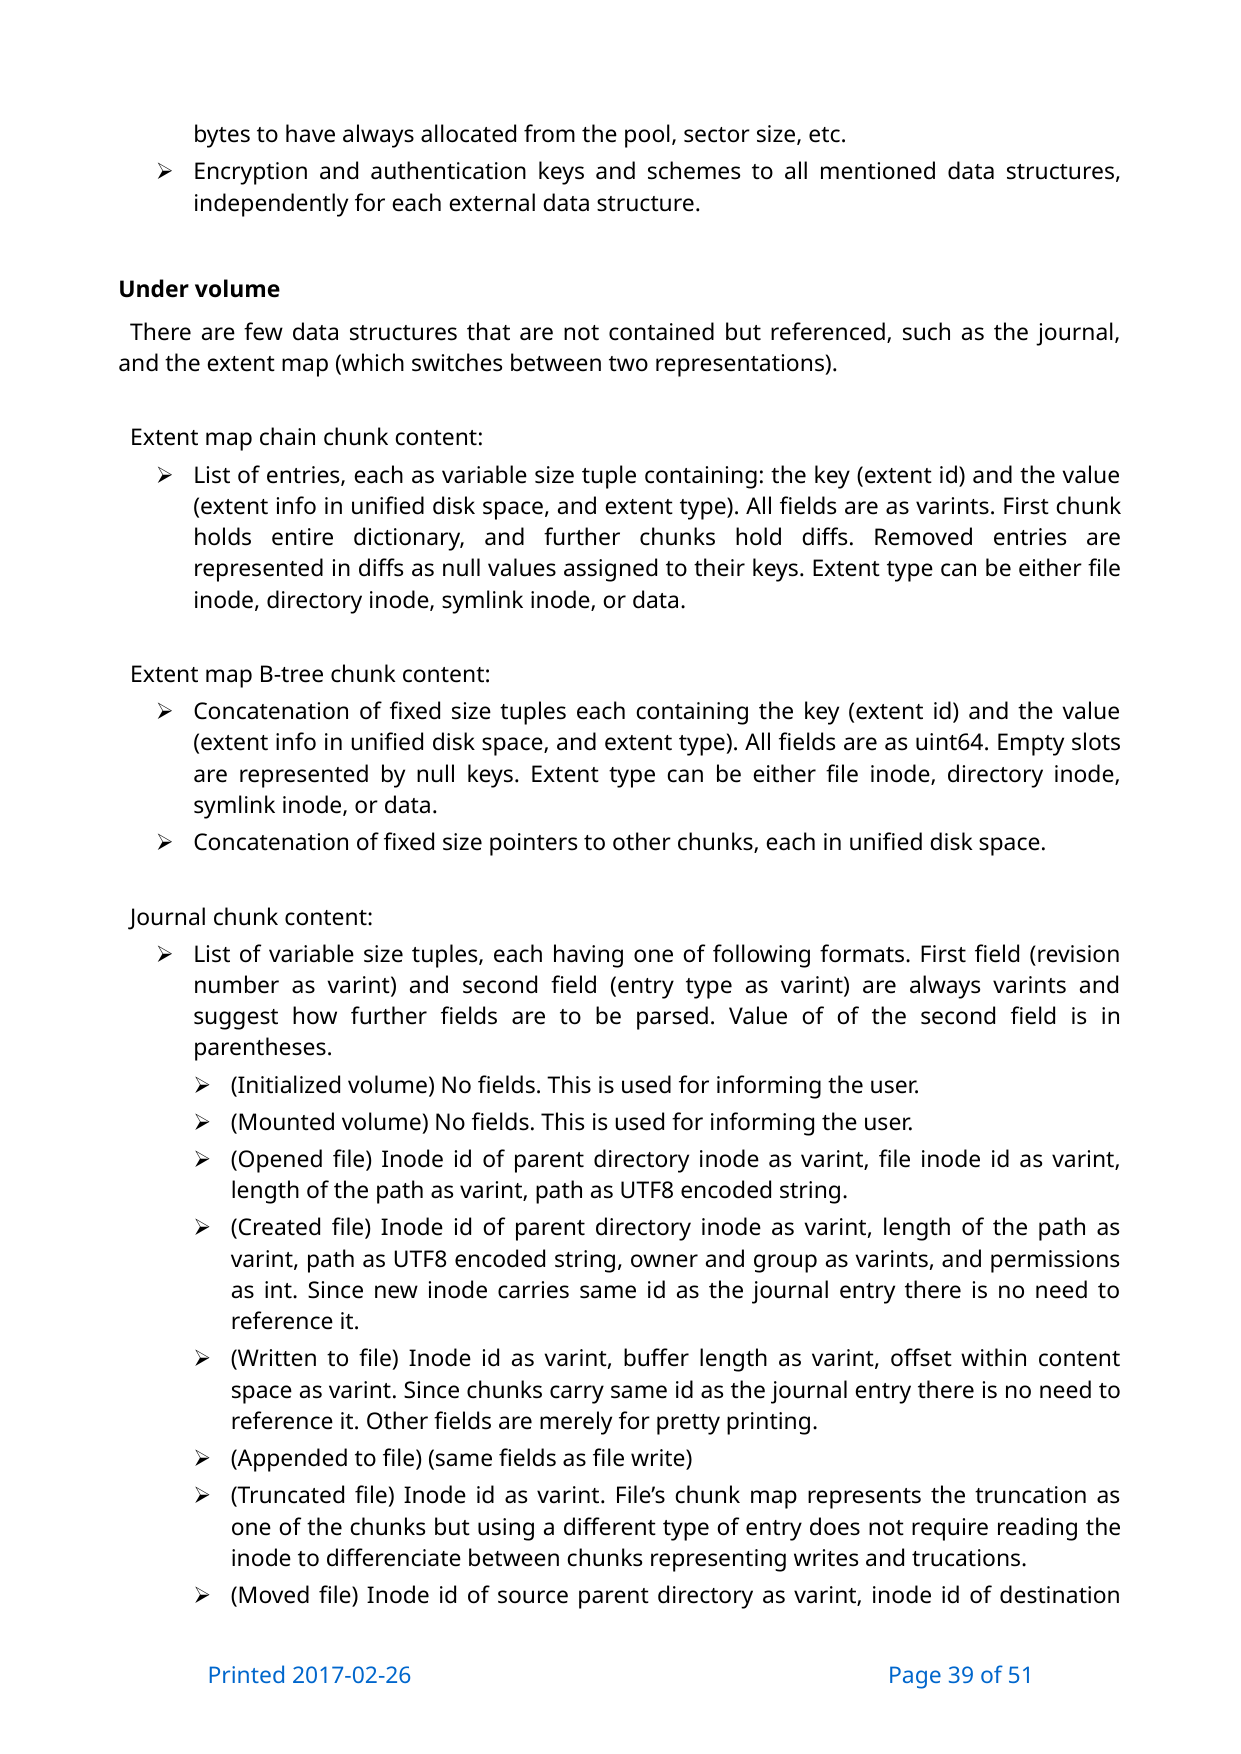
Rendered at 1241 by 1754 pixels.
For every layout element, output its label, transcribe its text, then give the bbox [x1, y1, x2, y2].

list Encryption and authentication keys and schemes to all mentioned data structures, independently for each external data structure. [156, 155, 1122, 218]
text Extent map B-tree chunk content: [118, 658, 1122, 689]
list (Opened file) Inode id of parent directory inode as varint, file inode id as varint, length of the path as varint, path as UTF8 encoded string. [193, 1143, 1122, 1205]
list bytes to have always allocated from the pool, sector size, etc. [156, 118, 1122, 149]
list (Created file) Inode id of parent directory inode as varint, length of the path as varint, path as UTF8 encoded string, owner and group as varints, and permissions as int. Since new inode carries same id as the journal entry there is no need to reference it. [193, 1211, 1122, 1336]
list List of entries, each as variable size tuple containing: the key (extent id) and the value (extent info in unified disk space, and extent type). All fields are as varints. First chunk holds entire dictionary, and further chunks hold diffs. Removed entries are represented in diffs as null values assigned to their keys. Extent type can be either file inode, directory inode, symlink inode, or data. [156, 458, 1122, 615]
list Concatenation of fixed size pointers to other chunks, each in unified disk space. [156, 826, 1122, 857]
list (Written to file) Inode id as varint, buffer length as varint, offset within content space as varint. Since chunks carry same id as the journal entry there is no need to reference it. Other fields are merely for pretty printing. [193, 1342, 1122, 1436]
text Journal chunk content: [118, 900, 1122, 932]
list Concatenation of fixed size tuples each containing the key (extent id) and the value (extent info in unified disk space, and extent type). All fields are as uint64. Empty slots are represented by null keys. Extent type can be either file inode, directory inode, symlink inode, or data. [156, 695, 1122, 820]
text There are few data structures that are not contained but referenced, such as the journal, and the extent map (which switches between two representations). [118, 316, 1122, 378]
list (Truncated file) Inode id as varint. File’s chunk map represents the truncation as one of the chunks but using a different type of entry does not require reading the inode to differenciate between chunks representing writes and trucations. [193, 1479, 1122, 1573]
text Extent map chain chunk content: [118, 421, 1122, 453]
list (Initialized volume) No fields. This is used for informing the user. [193, 1068, 1122, 1100]
list (Mounted volume) No fields. This is used for informing the user. [193, 1106, 1122, 1137]
list (Appended to file) (same fields as file write) [193, 1442, 1122, 1473]
list (Moved file) Inode id of source parent directory as varint, inode id of destination [193, 1579, 1122, 1610]
list List of variable size tuples, each having one of following formats. First field (revision number as varint) and second field (entry type as varint) are always varints and suggest how further fields are to be parsed. Value of of the second field is in parentheses. [156, 938, 1122, 1063]
subtitle Under volume [118, 273, 1122, 304]
